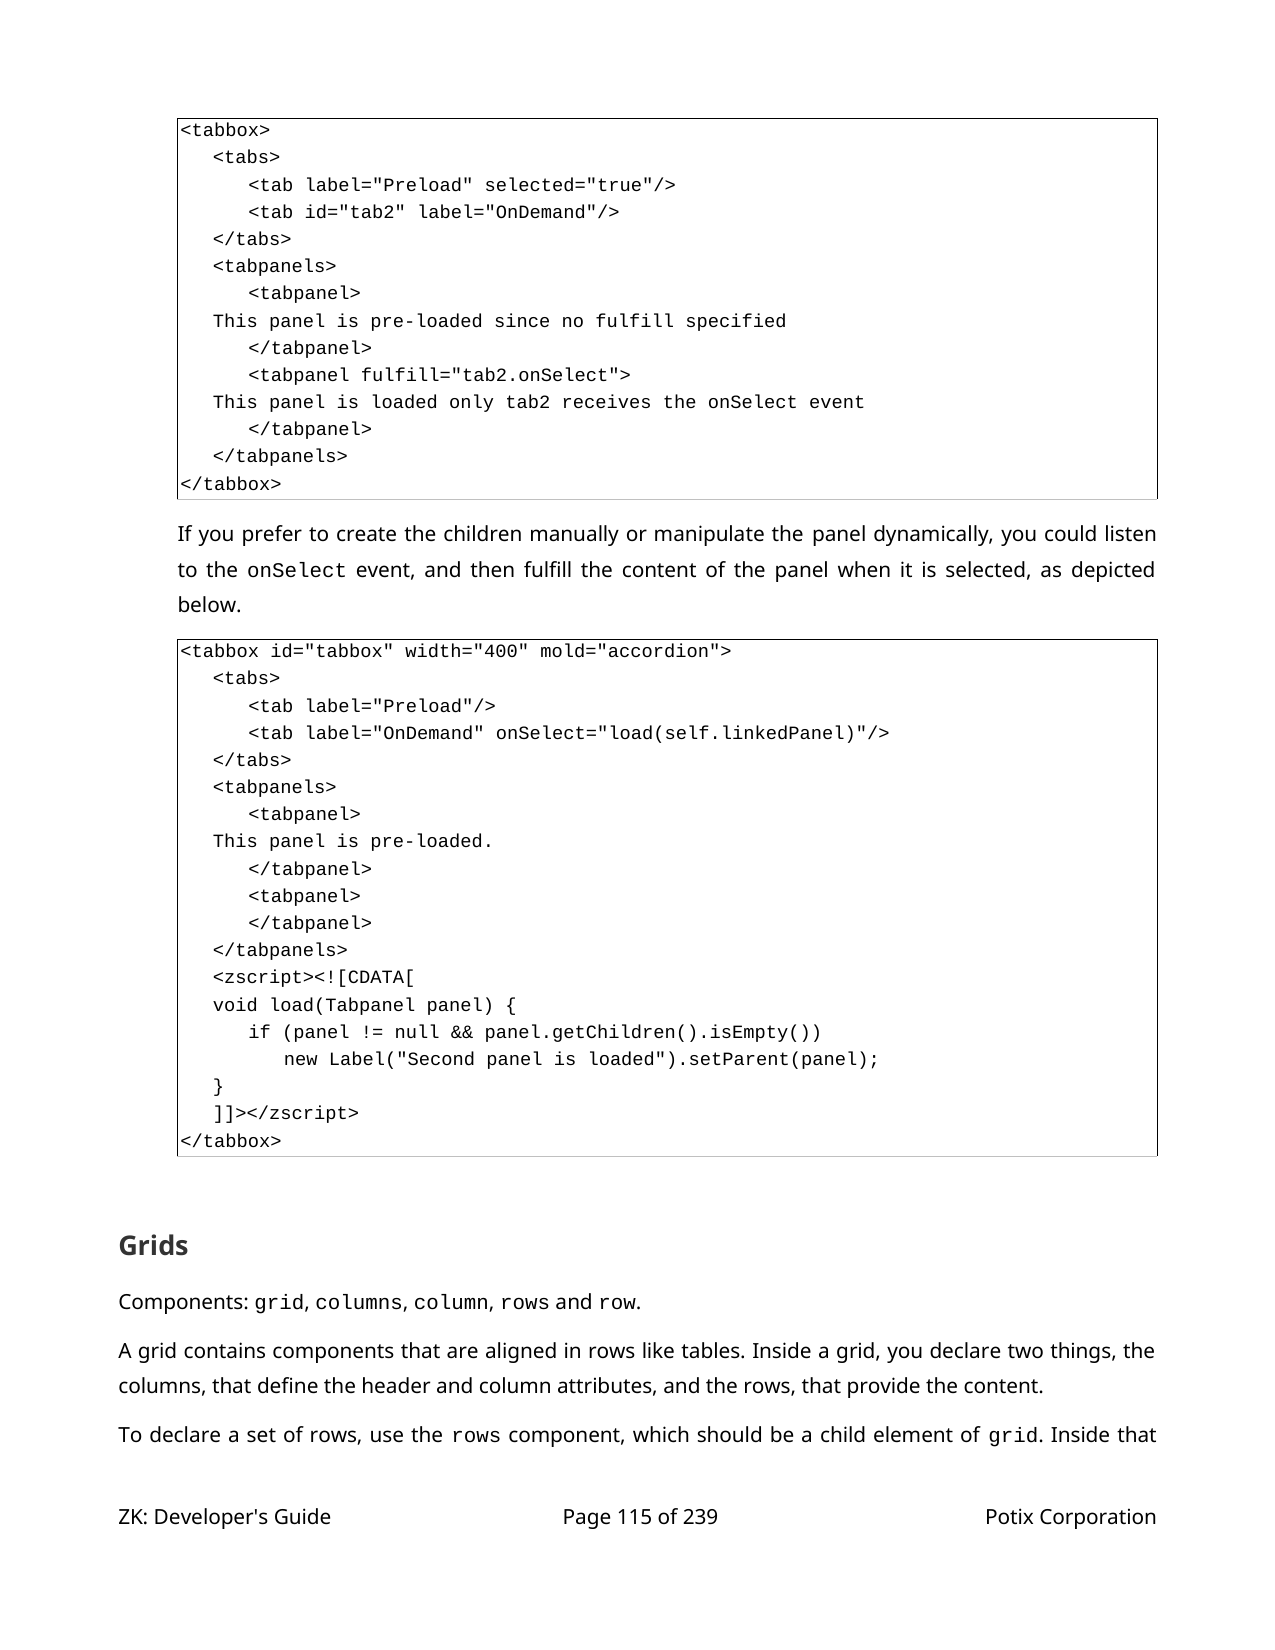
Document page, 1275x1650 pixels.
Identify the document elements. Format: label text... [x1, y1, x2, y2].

text </tabpanels> [178, 938, 1157, 962]
text } [178, 1074, 1157, 1098]
text ]]></zscript> [178, 1101, 1157, 1126]
text void load(Tabpanel panel) { [178, 992, 1157, 1017]
text <tab label="Preload"/> [178, 693, 1157, 718]
text if (panel != null && panel.getChildren().isEmpty()) [178, 1020, 1157, 1044]
text <tabpanels> [178, 775, 1157, 799]
text </tabpanel> [178, 336, 1157, 360]
text A grid contains components that are aligned in rows like tables. Inside a grid, you declare two things, the columns, that define the header and column attributes, and the rows, that provide the content. [118, 1336, 1157, 1399]
text This panel is loaded only tab2 receives the onSelect event [178, 390, 1157, 414]
text To declare a set of rows, use the rows component, which should be a child element of grid. Inside that [118, 1420, 1157, 1449]
text </tabbox> [178, 472, 1157, 499]
text This panel is pre-loaded. [178, 829, 1157, 854]
text <tab label="Preload" selected="true"/> [178, 172, 1157, 197]
text </tabbox> [178, 1128, 1157, 1156]
text </tabpanels> [178, 444, 1157, 469]
text <tabs> [178, 666, 1157, 691]
text </tabs> [178, 748, 1157, 772]
text new Label("Second panel is loaded").setParent(panel); [178, 1047, 1157, 1071]
text <tabpanel fulfill="tab2.onSelect"> [178, 363, 1157, 387]
subtitle Grids [118, 1227, 1157, 1263]
text <tabpanel> [178, 281, 1157, 306]
text Components: grid, columns, column, rows and row. [118, 1287, 1157, 1316]
text <tabbox id="tabbox" width="400" mold="accordion"> [178, 640, 1157, 663]
text <tabpanel> [178, 802, 1157, 826]
text </tabs> [178, 227, 1157, 251]
text <tabs> [178, 145, 1157, 169]
text <tab id="tab2" label="OnDemand"/> [178, 200, 1157, 224]
text </tabpanel> [178, 417, 1157, 441]
text <tab label="OnDemand" onSelect="load(self.linkedPanel)"/> [178, 721, 1157, 745]
text </tabpanel> [178, 911, 1157, 935]
text </tabpanel> [178, 857, 1157, 881]
text <tabbox> [178, 119, 1157, 142]
text <tabpanels> [178, 254, 1157, 278]
text This panel is pre-loaded since no fulfill specified [178, 308, 1157, 333]
text <tabpanel> [178, 884, 1157, 908]
text If you prefer to create the children manually or manipulate the panel dynamically, you could listen to the onSelect event, and then fulfill the content of the panel when it is selected, as depicted below. [177, 519, 1157, 618]
text <zscript><![CDATA[ [178, 965, 1157, 989]
